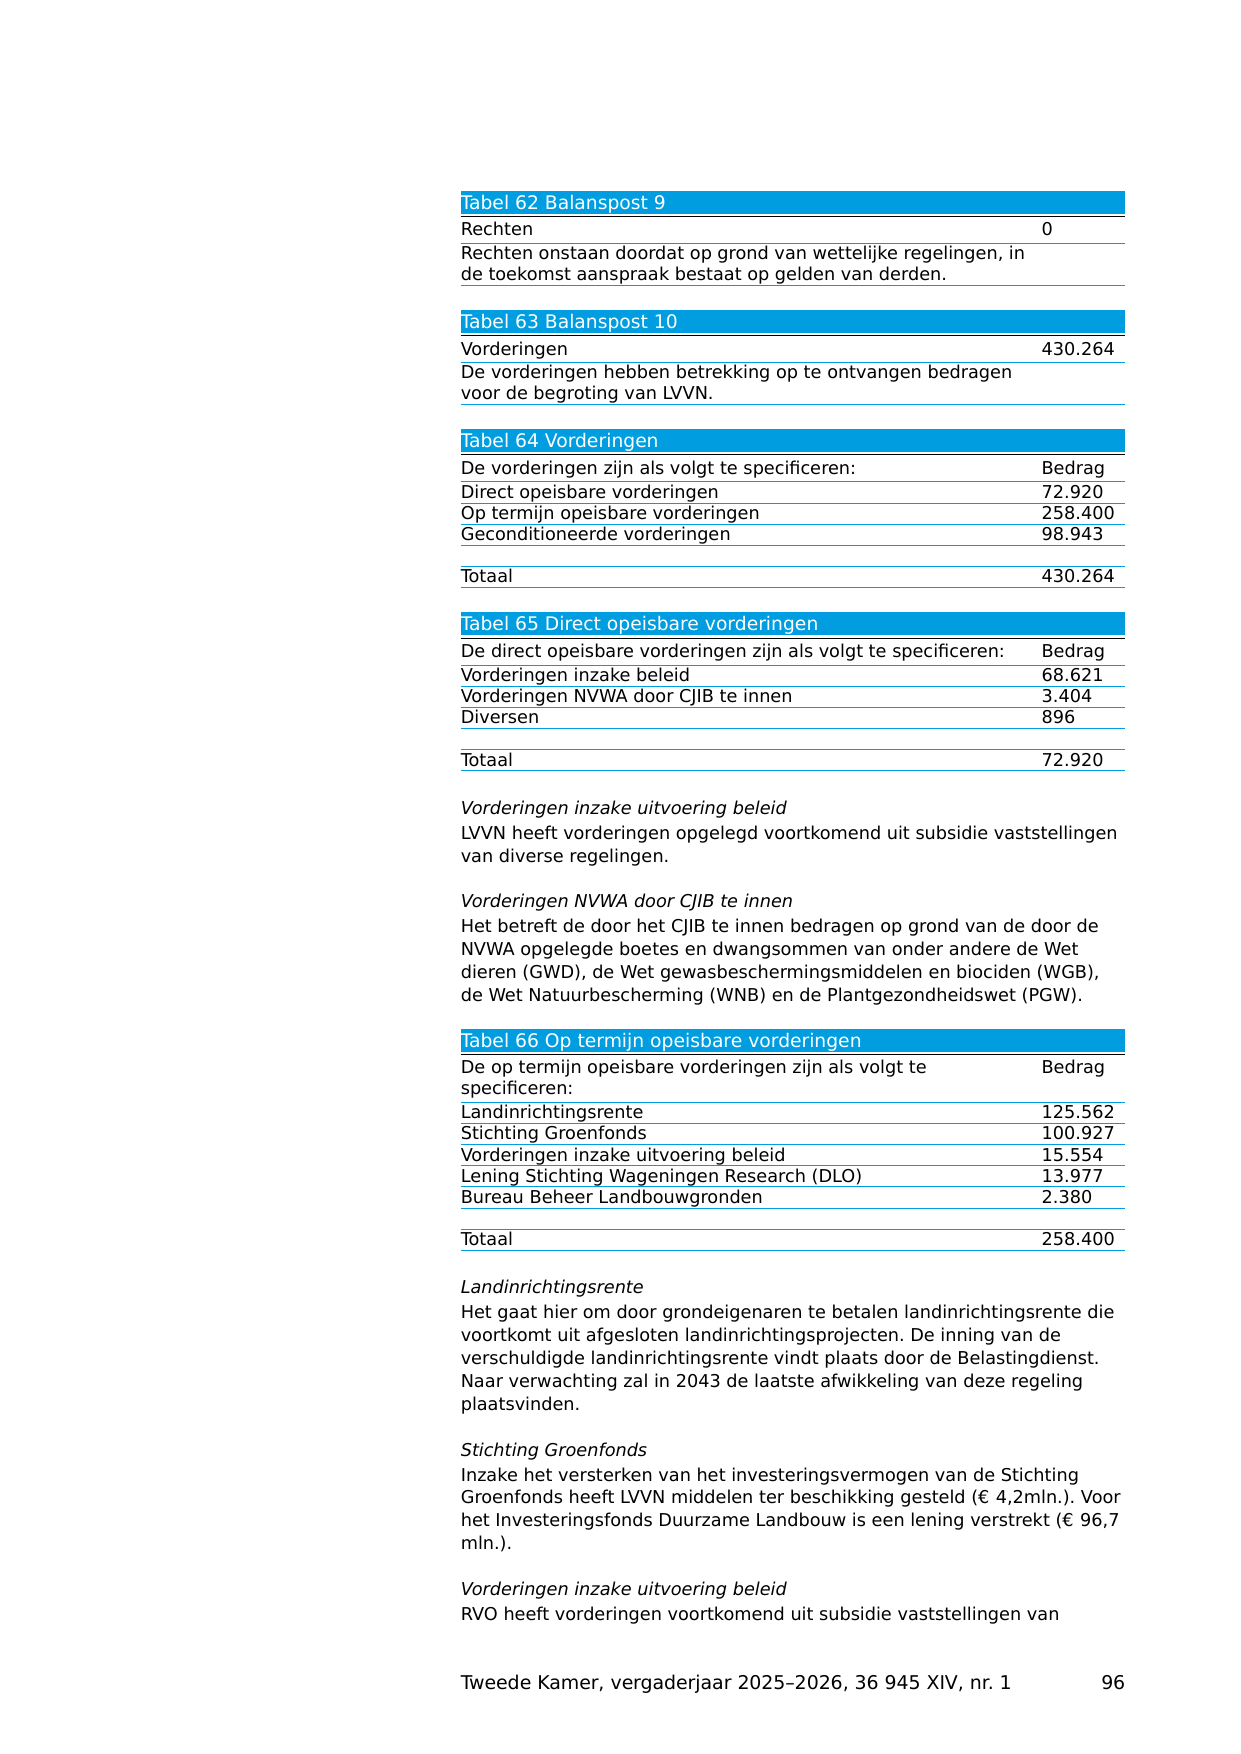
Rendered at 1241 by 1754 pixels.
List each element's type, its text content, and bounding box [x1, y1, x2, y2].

table_cell 430.264 [1039, 567, 1125, 587]
text Inzake het versterken van het investeringsvermogen van de Stichting Groenfonds heeft LVVN middelen ter beschikking gesteld (€ 4,2mln.). Voor het Investeringsfonds Duurzame Landbouw is een lening verstrekt (€ 96,7 mln.). [461, 1463, 1125, 1554]
table_cell [1039, 244, 1125, 284]
table_cell Totaal [461, 1230, 1038, 1250]
table_cell 72.920 [1039, 750, 1125, 770]
table_cell Vorderingen [461, 336, 1038, 362]
table_cell Bedrag [1039, 639, 1125, 664]
table_cell De vorderingen zijn als volgt te specificeren: [461, 455, 1038, 481]
text Het betreft de door het CJIB te innen bedragen op grond van de door de NVWA opgelegde boetes en dwangsommen van onder andere de Wet dieren (GWD), de Wet gewasbeschermingsmiddelen en biociden (WGB), de Wet Natuurbescherming (WNB) en de Plantgezondheidswet (PGW). [461, 914, 1125, 1006]
table_cell 430.264 [1039, 336, 1125, 362]
table_cell Diversen [461, 708, 1038, 728]
table_cell 896 [1039, 708, 1125, 728]
table_cell 68.621 [1039, 666, 1125, 686]
table_cell Landinrichtingsrente [461, 1103, 1038, 1123]
table_cell De direct opeisbare vorderingen zijn als volgt te specificeren: [461, 639, 1038, 664]
table_cell Vorderingen inzake beleid [461, 666, 1038, 686]
table_cell Totaal [461, 750, 1038, 770]
table_cell [1039, 1209, 1125, 1228]
table_cell [461, 546, 1038, 566]
table_cell [461, 1209, 1038, 1228]
text Vorderingen inzake uitvoering beleid [461, 1577, 1125, 1600]
table_cell Rechten [461, 217, 1038, 243]
table_cell 72.920 [1039, 482, 1125, 502]
table_cell Vorderingen NVWA door CJIB te innen [461, 687, 1038, 707]
text Landinrichtingsrente [461, 1275, 1125, 1298]
table_cell Op termijn opeisbare vorderingen [461, 504, 1038, 523]
table_cell [1039, 363, 1125, 404]
table_cell 0 [1039, 217, 1125, 243]
text Vorderingen inzake uitvoering beleid [461, 796, 1125, 819]
table_cell Stichting Groenfonds [461, 1124, 1038, 1144]
table_cell Geconditioneerde vorderingen [461, 525, 1038, 545]
table_cell 100.927 [1039, 1124, 1125, 1144]
table_cell 15.554 [1039, 1145, 1125, 1165]
text Het gaat hier om door grondeigenaren te betalen landinrichtingsrente die voortkomt uit afgesloten landinrichtingsprojecten. De inning van de verschuldigde landinrichtingsrente vindt plaats door de Belastingdienst. Naar verwachting zal in 2043 de laatste afwikkeling van deze regeling plaatsvinden. [461, 1300, 1125, 1415]
table_cell Bureau Beheer Landbouwgronden [461, 1187, 1038, 1207]
table_cell 98.943 [1039, 525, 1125, 545]
table_cell 2.380 [1039, 1187, 1125, 1207]
table_cell Direct opeisbare vorderingen [461, 482, 1038, 502]
table_cell [1039, 546, 1125, 566]
table_cell Bedrag [1039, 455, 1125, 481]
text RVO heeft vorderingen voortkomend uit subsidie vaststellingen van [461, 1602, 1125, 1625]
text Vorderingen NVWA door CJIB te innen [461, 889, 1125, 912]
table_cell Totaal [461, 567, 1038, 587]
table_cell 258.400 [1039, 1230, 1125, 1250]
table_cell 258.400 [1039, 504, 1125, 523]
table_cell 125.562 [1039, 1103, 1125, 1123]
table_cell [1039, 729, 1125, 749]
table_cell Lening Stichting Wageningen Research (DLO) [461, 1166, 1038, 1186]
table_cell 13.977 [1039, 1166, 1125, 1186]
table_cell De op termijn opeisbare vorderingen zijn als volgt te specificeren: [461, 1055, 1038, 1102]
table_cell [461, 729, 1038, 749]
text Stichting Groenfonds [461, 1438, 1125, 1461]
table_cell Vorderingen inzake uitvoering beleid [461, 1145, 1038, 1165]
table_cell 3.404 [1039, 687, 1125, 707]
table_cell Bedrag [1039, 1055, 1125, 1102]
text LVVN heeft vorderingen opgelegd voortkomend uit subsidie vaststellingen van diverse regelingen. [461, 821, 1125, 867]
table_cell Rechten onstaan doordat op grond van wettelijke regelingen, in de toekomst aanspraak bestaat op gelden van derden. [461, 244, 1038, 284]
table_cell De vorderingen hebben betrekking op te ontvangen bedragen voor de begroting van LVVN. [461, 363, 1038, 404]
